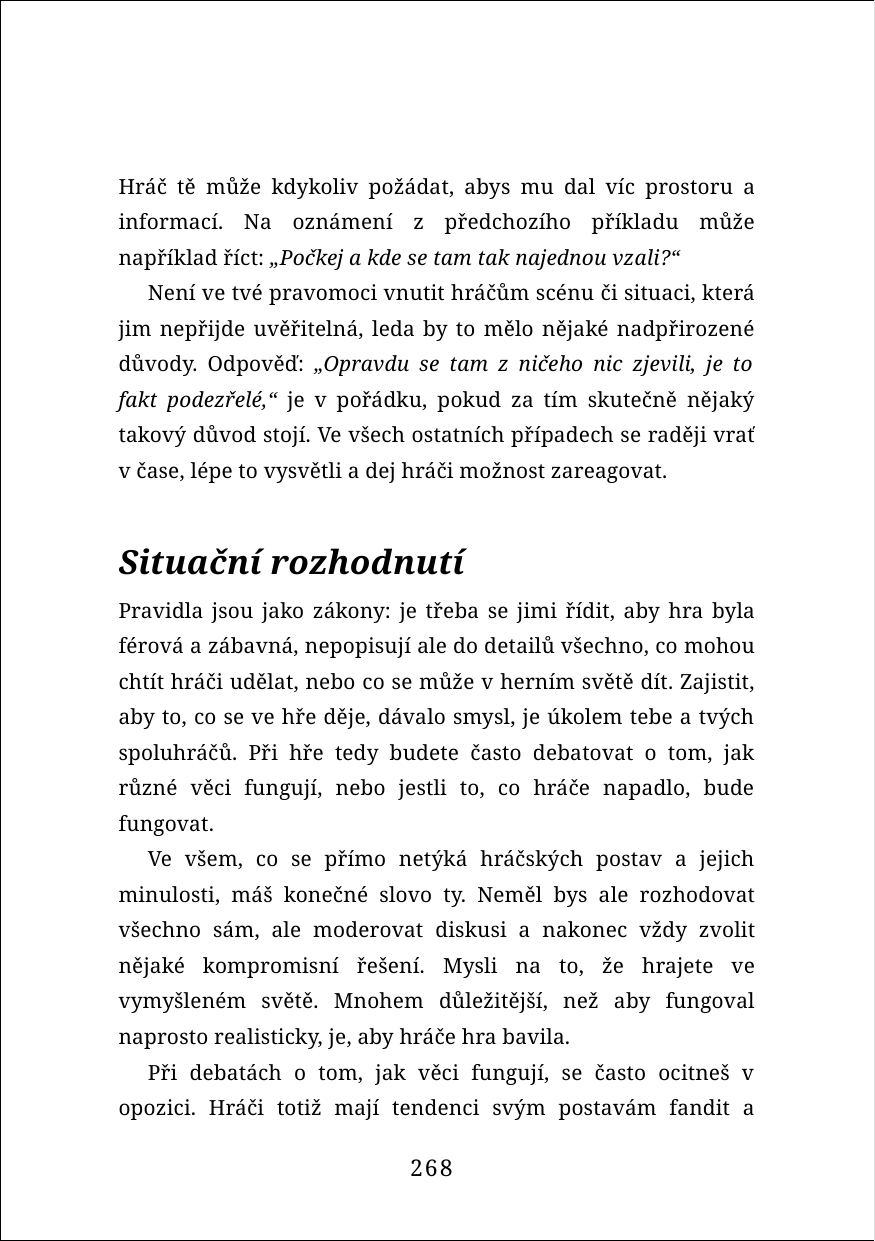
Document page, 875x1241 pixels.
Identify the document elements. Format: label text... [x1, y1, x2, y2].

text Pravidla jsou jako zákony: je třeba se jimi řídit, aby hra byla férová a zábavná, nepopisují ale do detailů všechno, co mohou chtít hráči udělat, nebo co se může v herním světě dít. Zajistit, aby to, co se ve hře děje, dávalo smysl, je úkolem tebe a tvých spoluhráčů. Při hře tedy budete často debatovat o tom, jak různé věci fungují, nebo jestli to, co hráče napadlo, bude fungovat. Ve všem, co se přímo netýká hráčských postav a jejich minulosti, máš konečné slovo ty. Neměl bys ale rozhodovat všechno sám, ale moderovat diskusi a nakonec vždy zvolit nějaké kompromisní řešení. Mysli na to, že hrajete ve vymyšleném světě. Mnohem důležitější, než aby fungoval naprosto realisticky, je, aby hráče hra bavila. Při debatách o tom, jak věci fungují, se často ocitneš v opozici. Hráči totiž mají tendenci svým postavám fandit a [118, 596, 756, 1122]
text Hráč tě může kdykoliv požádat, abys mu dal víc prostoru a informací. Na oznámení z předchozího příkladu může například říct: „Počkej a kde se tam tak najednou vzali?“ Není ve tvé pravomoci vnutit hráčům scénu či situaci, která jim nepřijde uvěřitelná, leda by to mělo nějaké nadpřirozené důvody. Odpověď: „Opravdu se tam z ničeho nic zjevili, je to fakt podezřelé,“ je v pořádku, pokud za tím skutečně nějaký takový důvod stojí. Ve všech ostatních případech se raději vrať v čase, lépe to vysvětli a dej hráči možnost zareagovat. [118, 172, 756, 484]
subtitle Situační rozhodnutí [118, 539, 756, 584]
